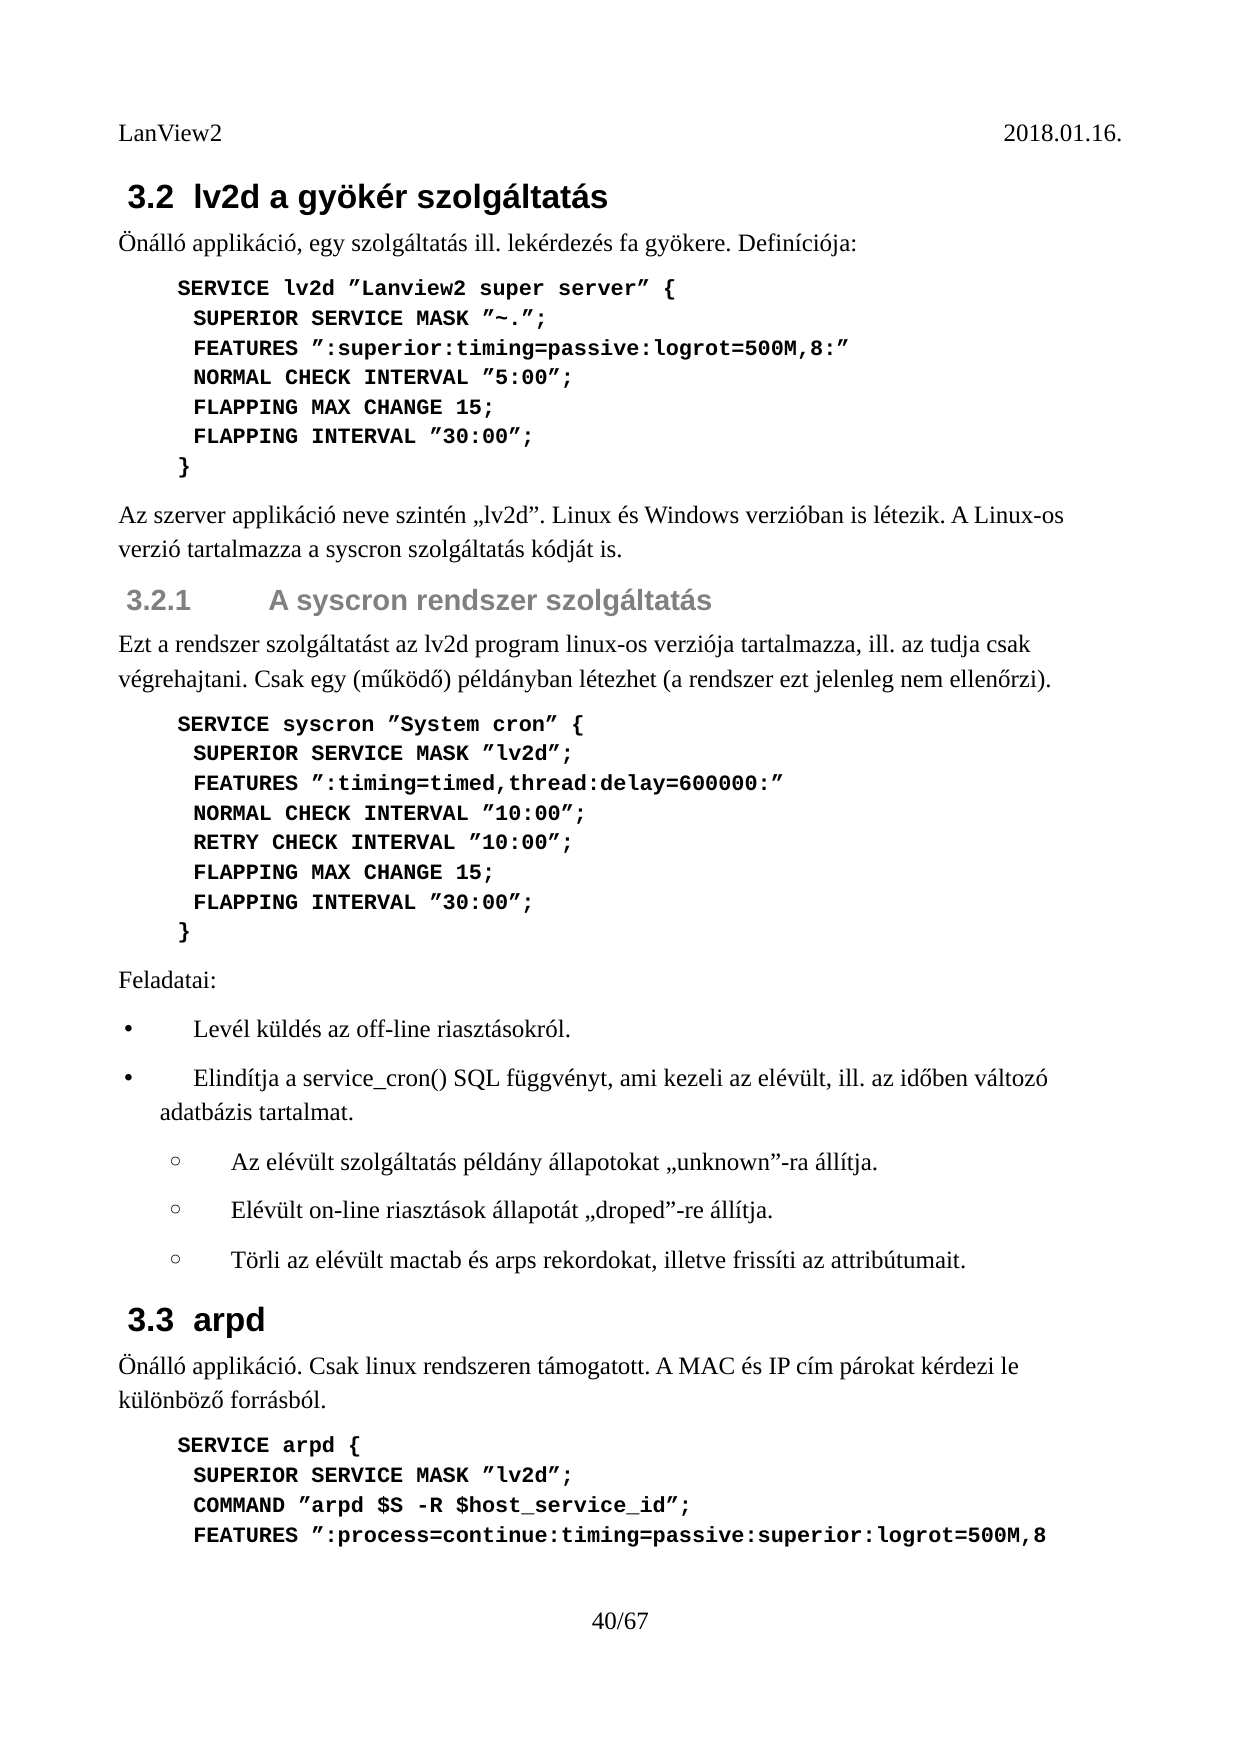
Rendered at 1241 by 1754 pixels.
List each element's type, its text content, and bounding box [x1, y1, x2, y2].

text Az szerver applikáció neve szintén „lv2d”. Linux és Windows verzióban is létezik. A Linux-os verzió tartalmazza a syscron szolgáltatás kódját is. [118, 500, 1122, 563]
text SERVICE lv2d ”Lanview2 super server” { SUPERIOR SERVICE MASK ”~.”; FEATURES ”:superior:timing=passive:logrot=500M,8:” NORMAL CHECK INTERVAL ”5:00”; FLAPPING MAX CHANGE 15; FLAPPING INTERVAL ”30:00”; } [177, 277, 1122, 480]
text Ezt a rendszer szolgáltatást az lv2d program linux-os verziója tartalmazza, ill. az tudja csak végrehajtani. Csak egy (működő) példányban létezhet (a rendszer ezt jelenleg nem ellenőrzi). [118, 629, 1122, 692]
text Önálló applikáció. Csak linux rendszeren támogatott. A MAC és IP cím párokat kérdezi le különböző forrásból. [118, 1351, 1122, 1414]
list Az elévült szolgáltatás példány állapotokat „unknown”-ra állítja. [165, 1147, 1122, 1175]
list Levél küldés az off-line riasztásokról. [124, 1014, 1122, 1043]
subtitle A syscron rendszer szolgáltatás [118, 583, 1122, 617]
text SERVICE syscron ”System cron” { SUPERIOR SERVICE MASK ”lv2d”; FEATURES ”:timing=timed,thread:delay=600000:” NORMAL CHECK INTERVAL ”10:00”; RETRY CHECK INTERVAL ”10:00”; FLAPPING MAX CHANGE 15; FLAPPING INTERVAL ”30:00”; } [177, 713, 1122, 945]
subtitle lv2d a gyökér szolgáltatás [118, 177, 1122, 216]
list Elévült on-line riasztások állapotát „droped”-re állítja. [165, 1196, 1122, 1224]
text Feladatai: [118, 965, 1122, 994]
list Elindítja a service_cron() SQL függvényt, ami kezeli az elévült, ill. az időben változó adatbázis tartalmat. [124, 1063, 1122, 1126]
list Törli az elévült mactab és arps rekordokat, illetve frissíti az attribútumait. [165, 1245, 1122, 1273]
text Önálló applikáció, egy szolgáltatás ill. lekérdezés fa gyökere. Definíciója: [118, 228, 1122, 257]
subtitle arpd [118, 1300, 1122, 1339]
text SERVICE arpd { SUPERIOR SERVICE MASK ”lv2d”; COMMAND ”arpd $S -R $host_service_id”; FEATURES ”:process=continue:timing=passive:superior:logrot=500M,8 [177, 1435, 1122, 1548]
